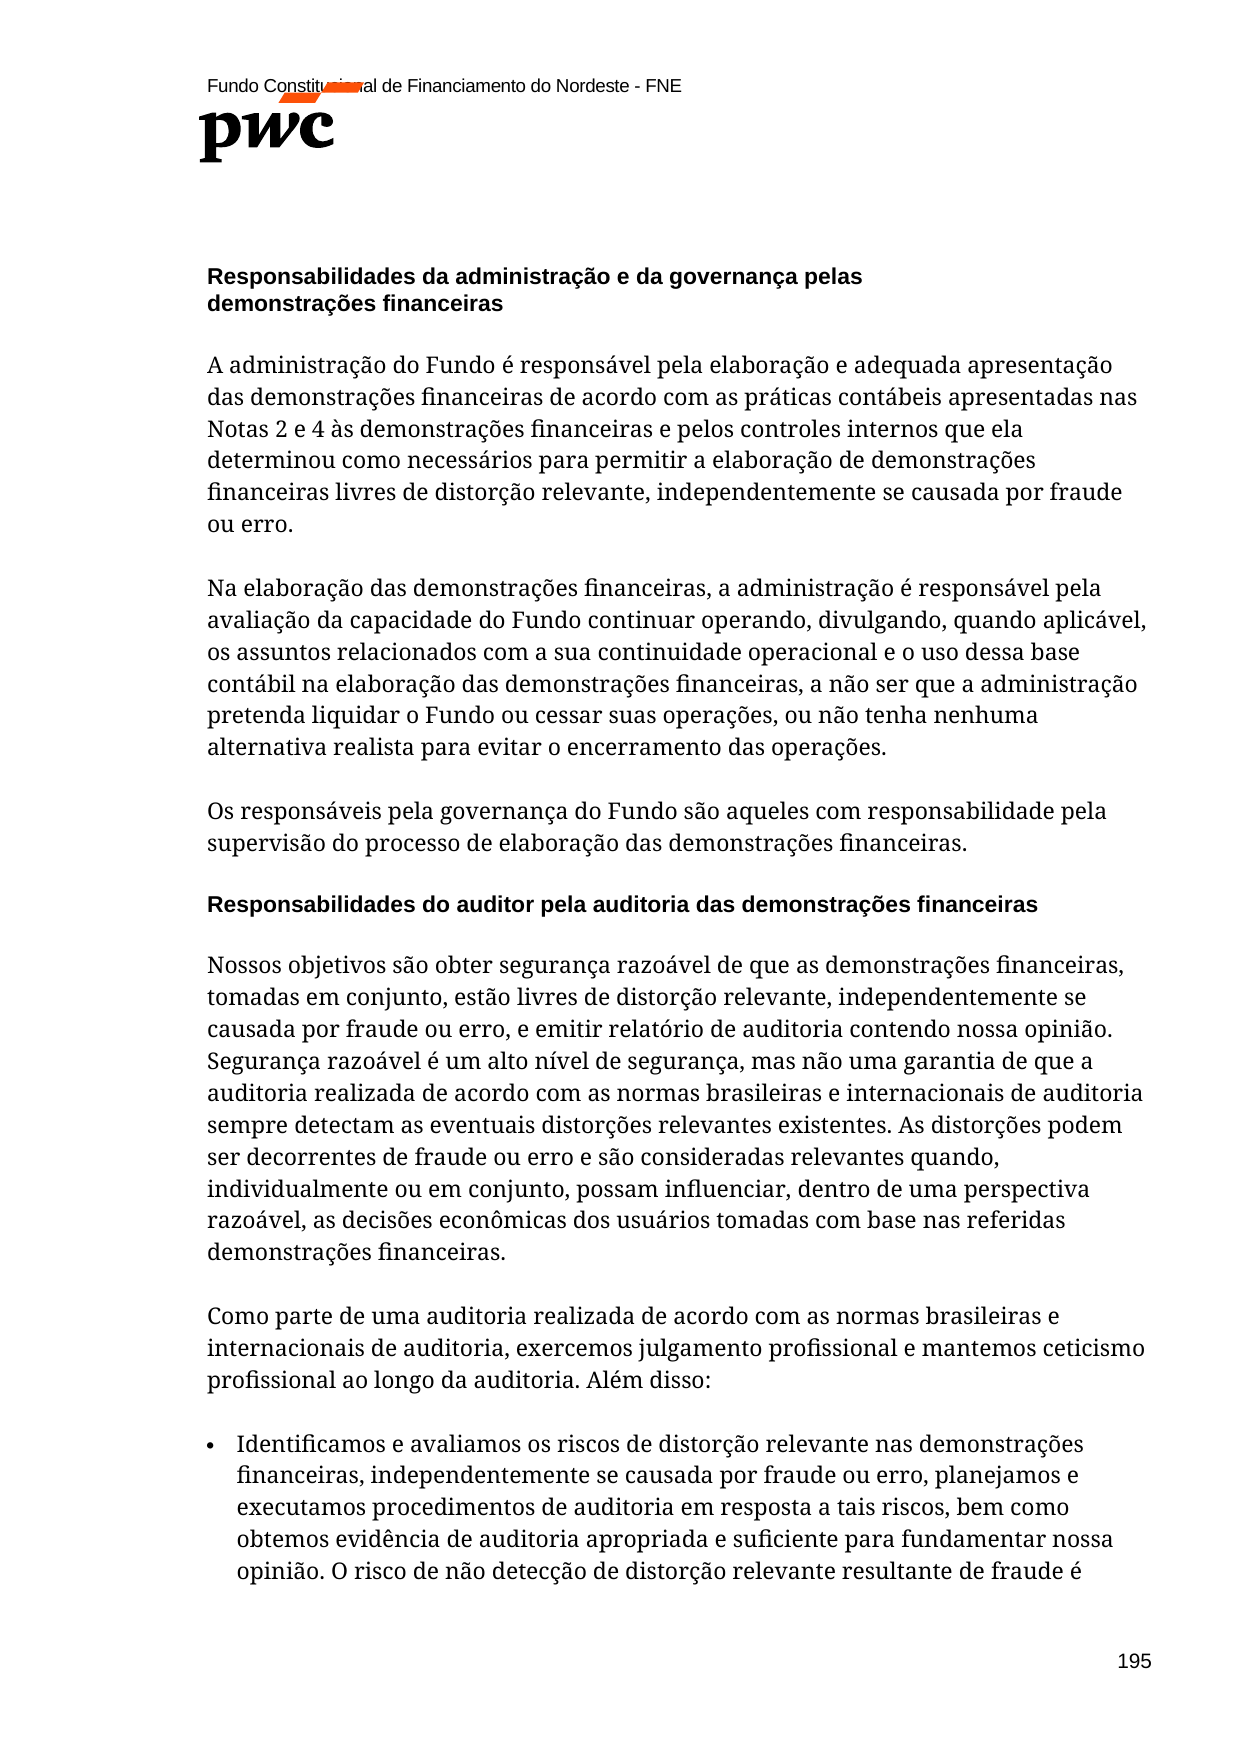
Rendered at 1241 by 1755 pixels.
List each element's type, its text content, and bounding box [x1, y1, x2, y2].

text Como parte de uma auditoria realizada de acordo com as normas brasileiras e internacionais de auditoria, exercemos julgamento profissional e mantemos ceticismo profissional ao longo da auditoria. Além disso: [207, 1300, 1152, 1395]
text Nossos objetivos são obter segurança razoável de que as demonstrações financeiras, tomadas em conjunto, estão livres de distorção relevante, independentemente se causada por fraude ou erro, e emitir relatório de auditoria contendo nossa opinião. Segurança razoável é um alto nível de segurança, mas não uma garantia de que a auditoria realizada de acordo com as normas brasileiras e internacionais de auditoria sempre detectam as eventuais distorções relevantes existentes. As distorções podem ser decorrentes de fraude ou erro e são consideradas relevantes quando, individualmente ou em conjunto, possam influenciar, dentro de uma perspectiva razoável, as decisões econômicas dos usuários tomadas com base nas referidas demonstrações financeiras. [207, 949, 1152, 1267]
text Responsabilidades da administração e da governança pelas demonstrações financeiras [207, 263, 1152, 316]
list Identificamos e avaliamos os riscos de distorção relevante nas demonstrações financeiras, independentemente se causada por fraude ou erro, planejamos e executamos procedimentos de auditoria em resposta a tais riscos, bem como obtemos evidência de auditoria apropriada e suficiente para fundamentar nossa opinião. O risco de não detecção de distorção relevante resultante de fraude é [207, 1427, 1152, 1586]
text A administração do Fundo é responsável pela elaboração e adequada apresentação das demonstrações financeiras de acordo com as práticas contábeis apresentadas nas Notas 2 e 4 às demonstrações financeiras e pelos controles internos que ela determinou como necessários para permitir a elaboração de demonstrações financeiras livres de distorção relevante, independentemente se causada por fraude ou erro. [207, 349, 1152, 539]
text Na elaboração das demonstrações financeiras, a administração é responsável pela avaliação da capacidade do Fundo continuar operando, divulgando, quando aplicável, os assuntos relacionados com a sua continuidade operacional e o uso dessa base contábil na elaboração das demonstrações financeiras, a não ser que a administração pretenda liquidar o Fundo ou cessar suas operações, ou não tenha nenhuma alternativa realista para evitar o encerramento das operações. [207, 572, 1152, 762]
text Os responsáveis pela governança do Fundo são aqueles com responsabilidade pela supervisão do processo de elaboração das demonstrações financeiras. [207, 795, 1152, 858]
text Responsabilidades do auditor pela auditoria das demonstrações financeiras [207, 891, 1152, 917]
